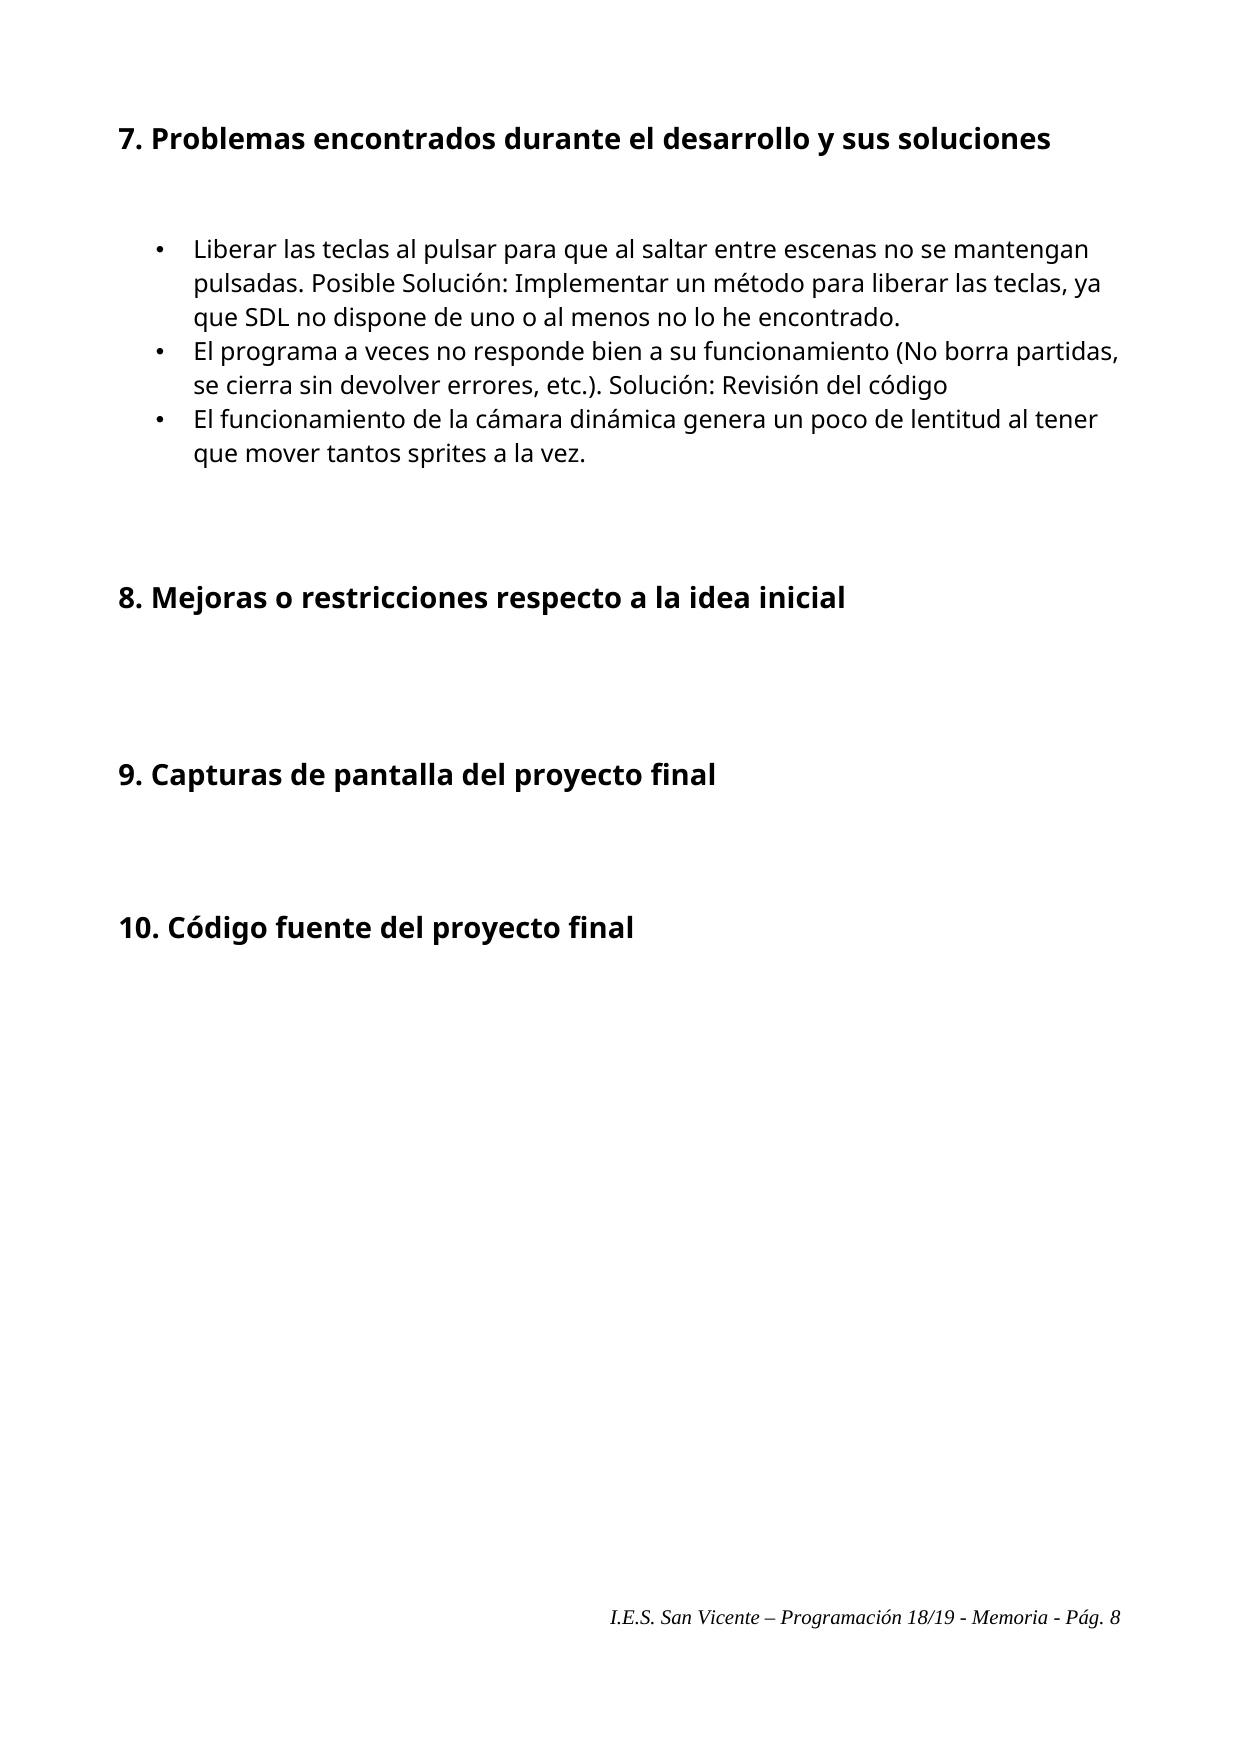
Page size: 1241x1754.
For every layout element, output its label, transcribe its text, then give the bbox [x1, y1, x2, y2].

subtitle 9. Capturas de pantalla del proyecto final [118, 754, 1122, 793]
list Liberar las teclas al pulsar para que al saltar entre escenas no se mantengan pulsadas. Posible Solución: Implementar un método para liberar las teclas, ya que SDL no dispone de uno o al menos no lo he encontrado. [156, 232, 1122, 334]
list El programa a veces no responde bien a su funcionamiento (No borra partidas, se cierra sin devolver errores, etc.). Solución: Revisión del código [156, 334, 1122, 402]
list El funcionamiento de la cámara dinámica genera un poco de lentitud al tener que mover tantos sprites a la vez. [156, 402, 1122, 470]
subtitle 8. Mejoras o restricciones respecto a la idea inicial [118, 578, 1122, 617]
subtitle 10. Código fuente del proyecto final [118, 907, 1122, 947]
subtitle 7. Problemas encontrados durante el desarrollo y sus soluciones [118, 118, 1122, 158]
